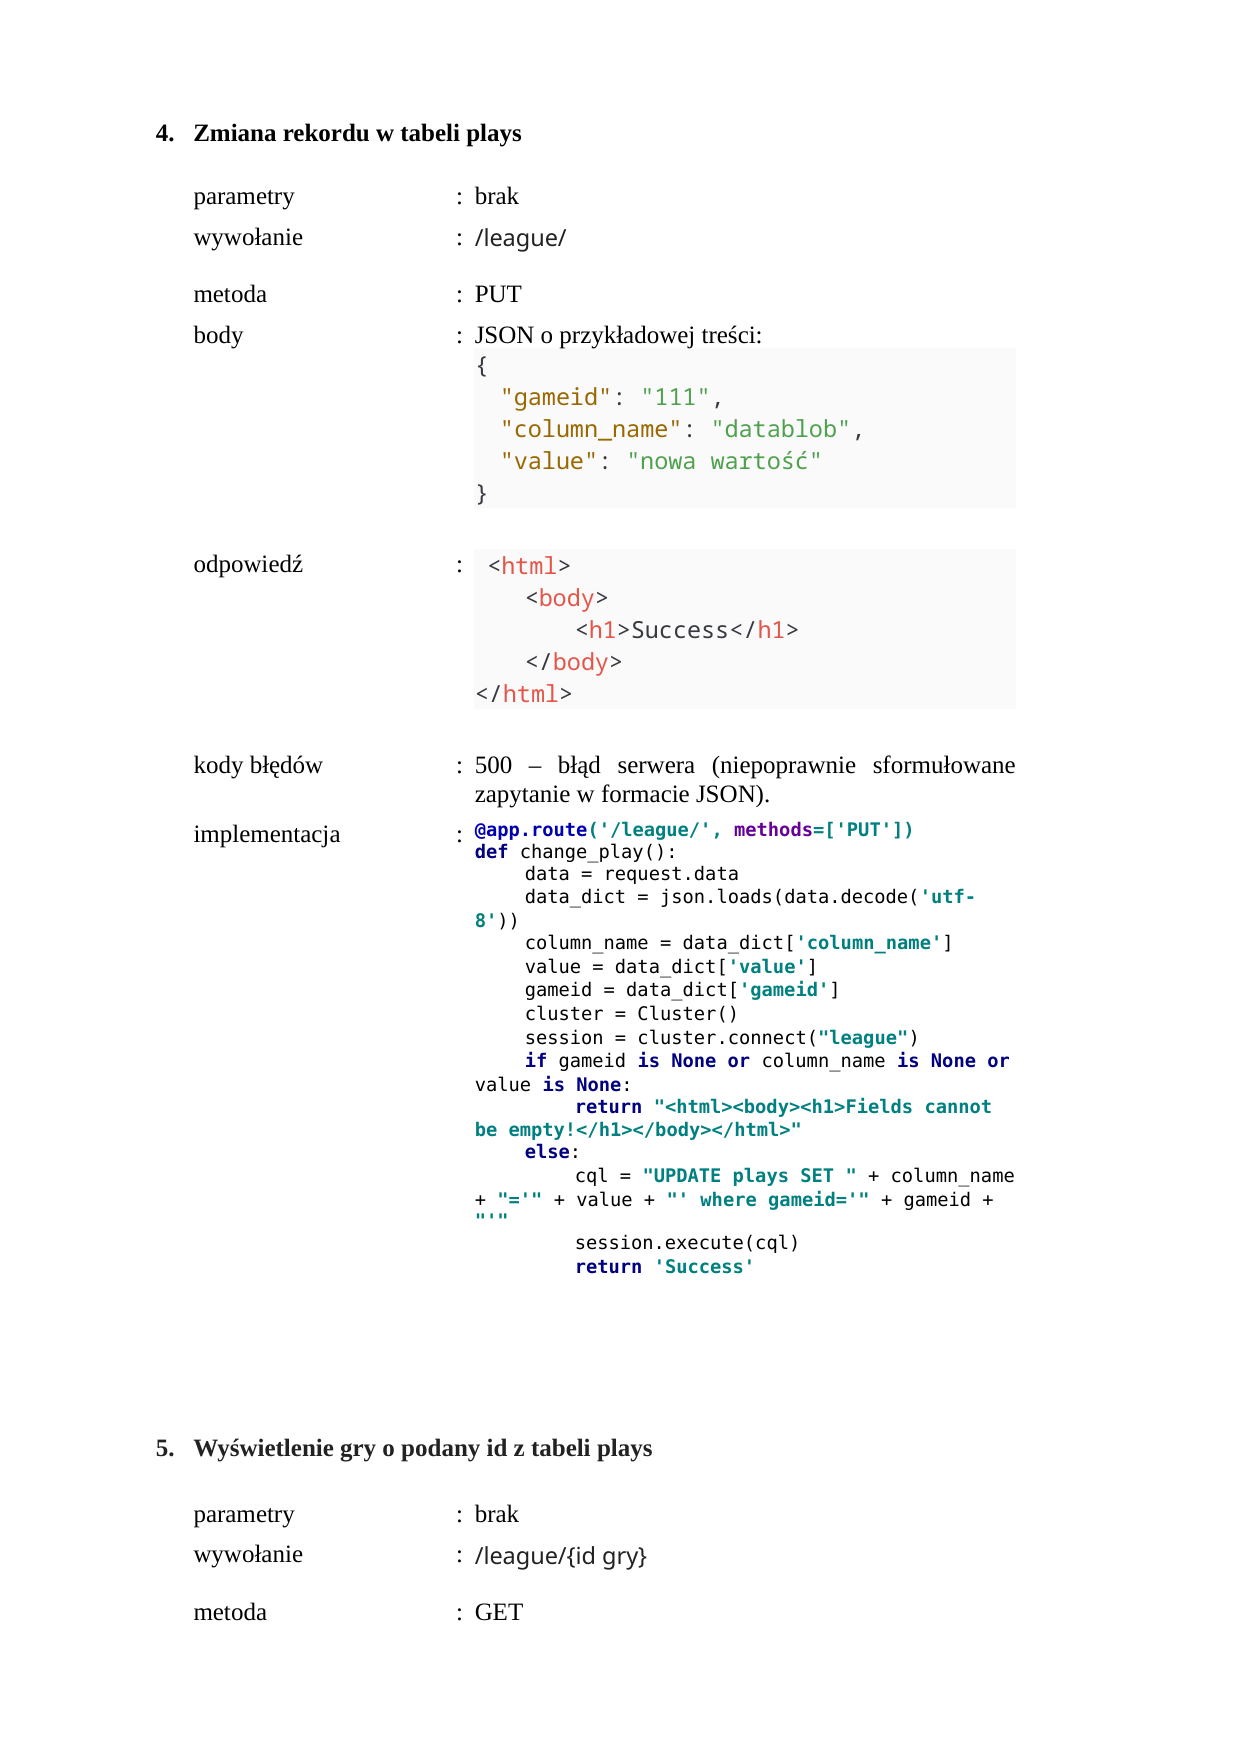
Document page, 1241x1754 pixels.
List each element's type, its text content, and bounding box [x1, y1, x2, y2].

table_cell <html> <body> <h1>Success</h1> </body> </html> [469, 544, 1022, 744]
table_cell : [450, 814, 469, 1337]
table_cell wywołanie [188, 216, 450, 274]
table_cell PUT [469, 274, 1022, 314]
table_cell GET [469, 1592, 1022, 1632]
table_cell kody błędów [188, 745, 450, 813]
table_cell : [450, 745, 469, 813]
table_header brak [469, 1494, 1022, 1534]
table_cell : [450, 314, 469, 544]
table_cell JSON o przykładowej treści: { "gameid": "111", "column_name": "datablob", "value": "nowa wartość" } [469, 314, 1022, 544]
table_cell @app.route('/league/', methods=['PUT']) def change_play(): data = request.data data_dict = json.loads(data.decode('utf-8')) column_name = data_dict['column_name'] value = data_dict['value'] gameid = data_dict['gameid'] cluster = Cluster() session = cluster.connect("league") if gameid is None or column_name is None or value is None: return "<html><body><h1>Fields cannot be empty!</h1></body></html>" else: cql = "UPDATE plays SET " + column_name + "='" + value + "' where gameid='" + gameid + "'" session.execute(cql) return 'Success' [469, 814, 1022, 1337]
table_cell /league/{id gry} [469, 1534, 1022, 1592]
table_header parametry [188, 176, 450, 216]
table_cell : [450, 544, 469, 744]
table_cell implementacja [188, 814, 450, 1337]
table_cell metoda [188, 274, 450, 314]
table_cell wywołanie [188, 1534, 450, 1592]
list Zmiana rekordu w tabeli plays [156, 118, 1122, 147]
table_cell metoda [188, 1592, 450, 1632]
table_cell : [450, 274, 469, 314]
list Wyświetlenie gry o podany id z tabeli plays [156, 1433, 1122, 1461]
table_header : [450, 1494, 469, 1534]
table_cell : [450, 216, 469, 274]
table_cell odpowiedź [188, 544, 450, 744]
table_cell /league/ [469, 216, 1022, 274]
table_cell body [188, 314, 450, 544]
table_header brak [469, 176, 1022, 216]
table_header parametry [188, 1494, 450, 1534]
table_cell 500 – błąd serwera (niepoprawnie sformułowane zapytanie w formacie JSON). [469, 745, 1022, 813]
table_header : [450, 176, 469, 216]
table_cell : [450, 1534, 469, 1592]
table_cell : [450, 1592, 469, 1632]
